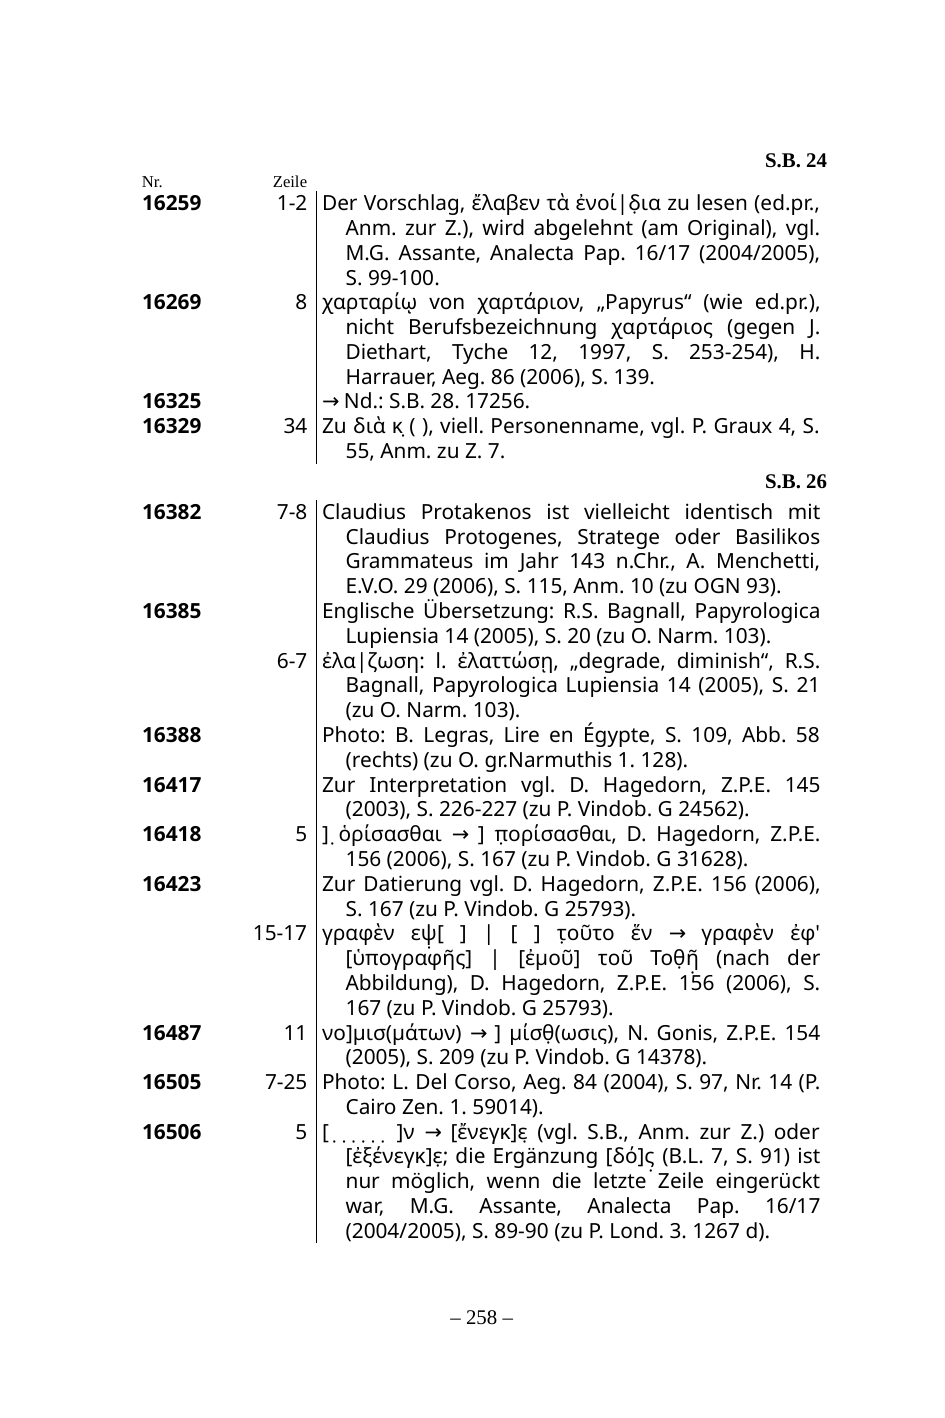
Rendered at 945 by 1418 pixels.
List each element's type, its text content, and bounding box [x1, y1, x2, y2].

table_cell [136, 921, 224, 1020]
table_cell 16325 [136, 389, 316, 414]
table_cell 16385 [136, 599, 316, 648]
table_cell Zur Datierung vgl. D. Hagedorn, Z.P.E. 156 (2006), S. 167 (zu P. Vindob. G 25793). [317, 871, 827, 921]
table_cell 6-7 [224, 648, 316, 723]
table_cell Der Vorschlag, ἔλαβεν τὰ ἐνοί|δ̣ια zu lesen (ed.pr., Anm. zur Z.), wird abgelehnt (am Original), vgl. M.G. Assante, Analecta Pap. 16/17 (2004/2005), S. 99-100. [317, 191, 827, 290]
table_cell 16269 [136, 290, 224, 389]
table_cell 5 [224, 1119, 316, 1243]
table_header 7-8 [224, 500, 316, 599]
table_cell 7-25 [224, 1070, 316, 1119]
table_cell 16487 [136, 1020, 224, 1070]
table_cell [136, 648, 224, 723]
table_cell 16259 [136, 191, 224, 290]
table_cell νο]μισ(μάτων) → ] μίσθ̣(ωσις), N. Gonis, Z.P.E. 154 (2005), S. 209 (zu P. Vindob. G 14378). [317, 1020, 827, 1070]
table_header 16382 [136, 500, 224, 599]
table_cell ἐλα|ζωση: l. ἐλαττώσῃ, „degrade, diminish“, R.S. Bagnall, Papyrologica Lupiensia 14 (2005), S. 21 (zu O. Narm. 103). [317, 648, 827, 723]
table_cell → Nd.: S.B. 28. 17256. [317, 389, 827, 414]
table_cell 16388 [136, 723, 316, 772]
table_cell Photo: L. Del Corso, Aeg. 84 (2004), S. 97, Nr. 14 (P. Cairo Zen. 1. 59014). [317, 1070, 827, 1119]
table_cell Zu διὰ κ ̣( ), viell. Personenname, vgl. P. Graux 4, S. 55, Anm. zu Z. 7. [317, 414, 827, 463]
table_cell 16505 [136, 1070, 224, 1119]
table_cell γραφὲν εψ̣[ ] | [ ] τ̣οῦτο ἕν → γραφὲν ἐφ' [ὑπογραφῆς] | [ἐμοῦ] τοῦ Τοθ̣ῆ̣ (nach der Abbildung), D. Hagedorn, Z.P.E. 156 (2006), S. 167 (zu P. Vindob. G 25793). [317, 921, 827, 1020]
table_cell 1-2 [224, 191, 316, 290]
table_cell 16506 [136, 1119, 224, 1243]
table_cell 11 [224, 1020, 316, 1070]
table_cell Photo: B. Legras, Lire en Égypte, S. 109, Abb. 58 (rechts) (zu O. gr.Narmuthis 1. 128). [317, 723, 827, 772]
table_cell 16418 [136, 822, 224, 871]
table_cell χαρταρίῳ von χαρτάριον, „Papyrus“ (wie ed.pr.), nicht Berufsbezeichnung χαρτάριος (gegen J. Diethart, Tyche 12, 1997, S. 253-254), H. Harrauer, Aeg. 86 (2006), S. 139. [317, 290, 827, 389]
table_cell 5 [224, 822, 316, 871]
table_cell [ ̣ ̣ ̣ ̣ ̣ ̣ ]ν → [ἔνεγκ]ε̣ (vgl. S.B., Anm. zur Z.) oder [ἐξένεγκ]ε̣; die Ergänzung [δό]ς̣ (B.L. 7, S. 91) ist nur möglich, wenn die letzte Zeile eingerückt war, M.G. Assante, Analecta Pap. 16/17 (2004/2005), S. 89-90 (zu P. Lond. 3. 1267 d). [317, 1119, 827, 1243]
table_cell 8 [224, 290, 316, 389]
table_cell Englische Übersetzung: R.S. Bagnall, Papyrologica Lupiensia 14 (2005), S. 20 (zu O. Narm. 103). [317, 599, 827, 648]
table_cell 15-17 [224, 921, 316, 1020]
table_cell Zur Interpretation vgl. D. Hagedorn, Z.P.E. 145 (2003), S. 226-227 (zu P. Vindob. G 24562). [317, 772, 827, 822]
table_header Claudius Protakenos ist vielleicht identisch mit Claudius Protogenes, Stratege oder Basilikos Grammateus im Jahr 143 n.Chr., A. Menchetti, E.V.O. 29 (2006), S. 115, Anm. 10 (zu OGN 93). [317, 500, 827, 599]
table_cell 16417 [136, 772, 316, 822]
table_cell 16329 [136, 414, 224, 463]
table_cell ] ̣ὁρίσασθαι → ] π̣ορίσασθαι, D. Hagedorn, Z.P.E. 156 (2006), S. 167 (zu P. Vindob. G 31628). [317, 822, 827, 871]
table_cell 34 [224, 414, 316, 463]
subtitle S.B. 26 [136, 469, 827, 493]
table_cell 16423 [136, 871, 316, 921]
